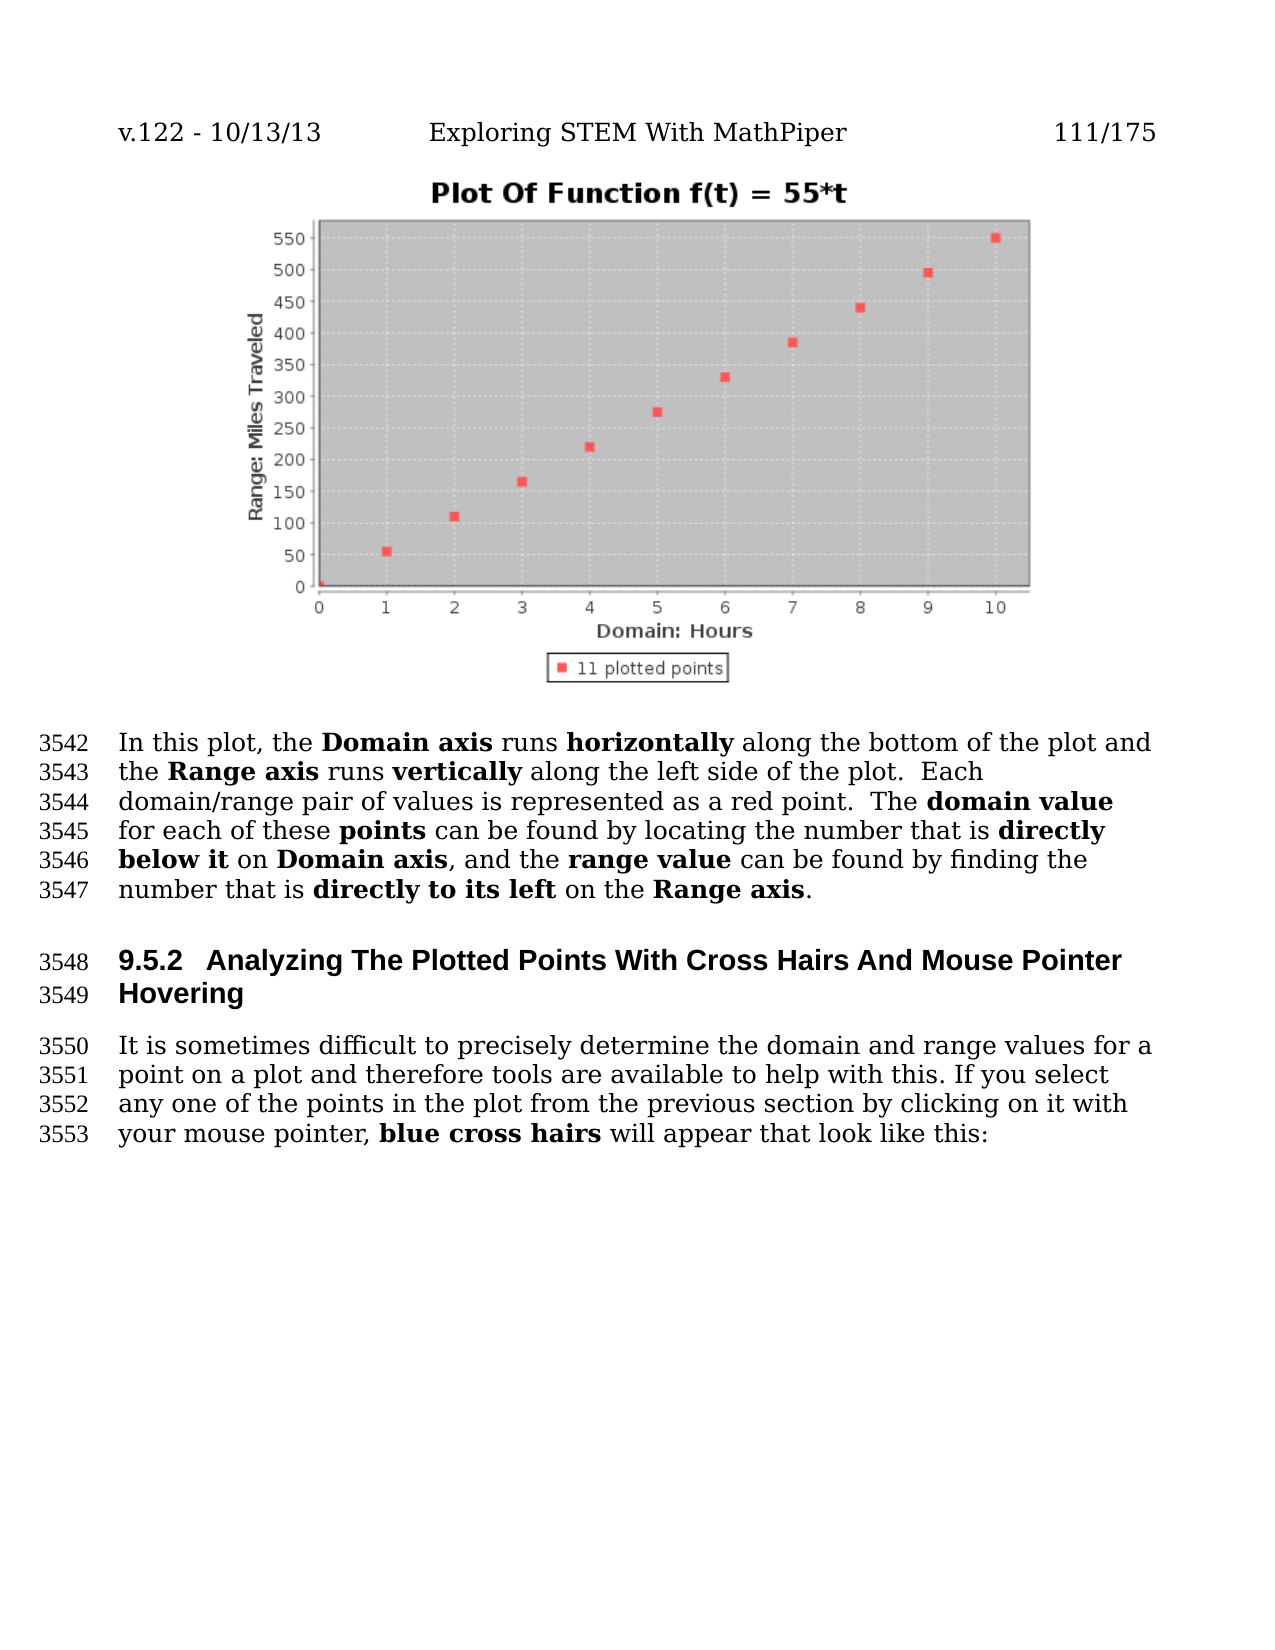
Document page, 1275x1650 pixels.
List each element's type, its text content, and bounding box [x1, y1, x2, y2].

text In this plot, the Domain axis runs horizontally along the bottom of the plot and the Range axis runs vertically along the left side of the plot. Each domain/range pair of values is represented as a red point. The domain value for each of these points can be found by locating the number that is directly below it on Domain axis, and the range value can be found by finding the number that is directly to its left on the Range axis. [118, 728, 1157, 904]
text It is sometimes difficult to precisely determine the domain and range values for a point on a plot and therefore tools are available to help with this. If you select any one of the points in the plot from the previous section by clicking on it with your mouse pointer, blue cross hairs will appear that look like this: [118, 1031, 1157, 1148]
picture [230, 176, 1046, 684]
subtitle Analyzing The Plotted Points With Cross Hairs And Mouse Pointer Hovering [118, 943, 1157, 1010]
